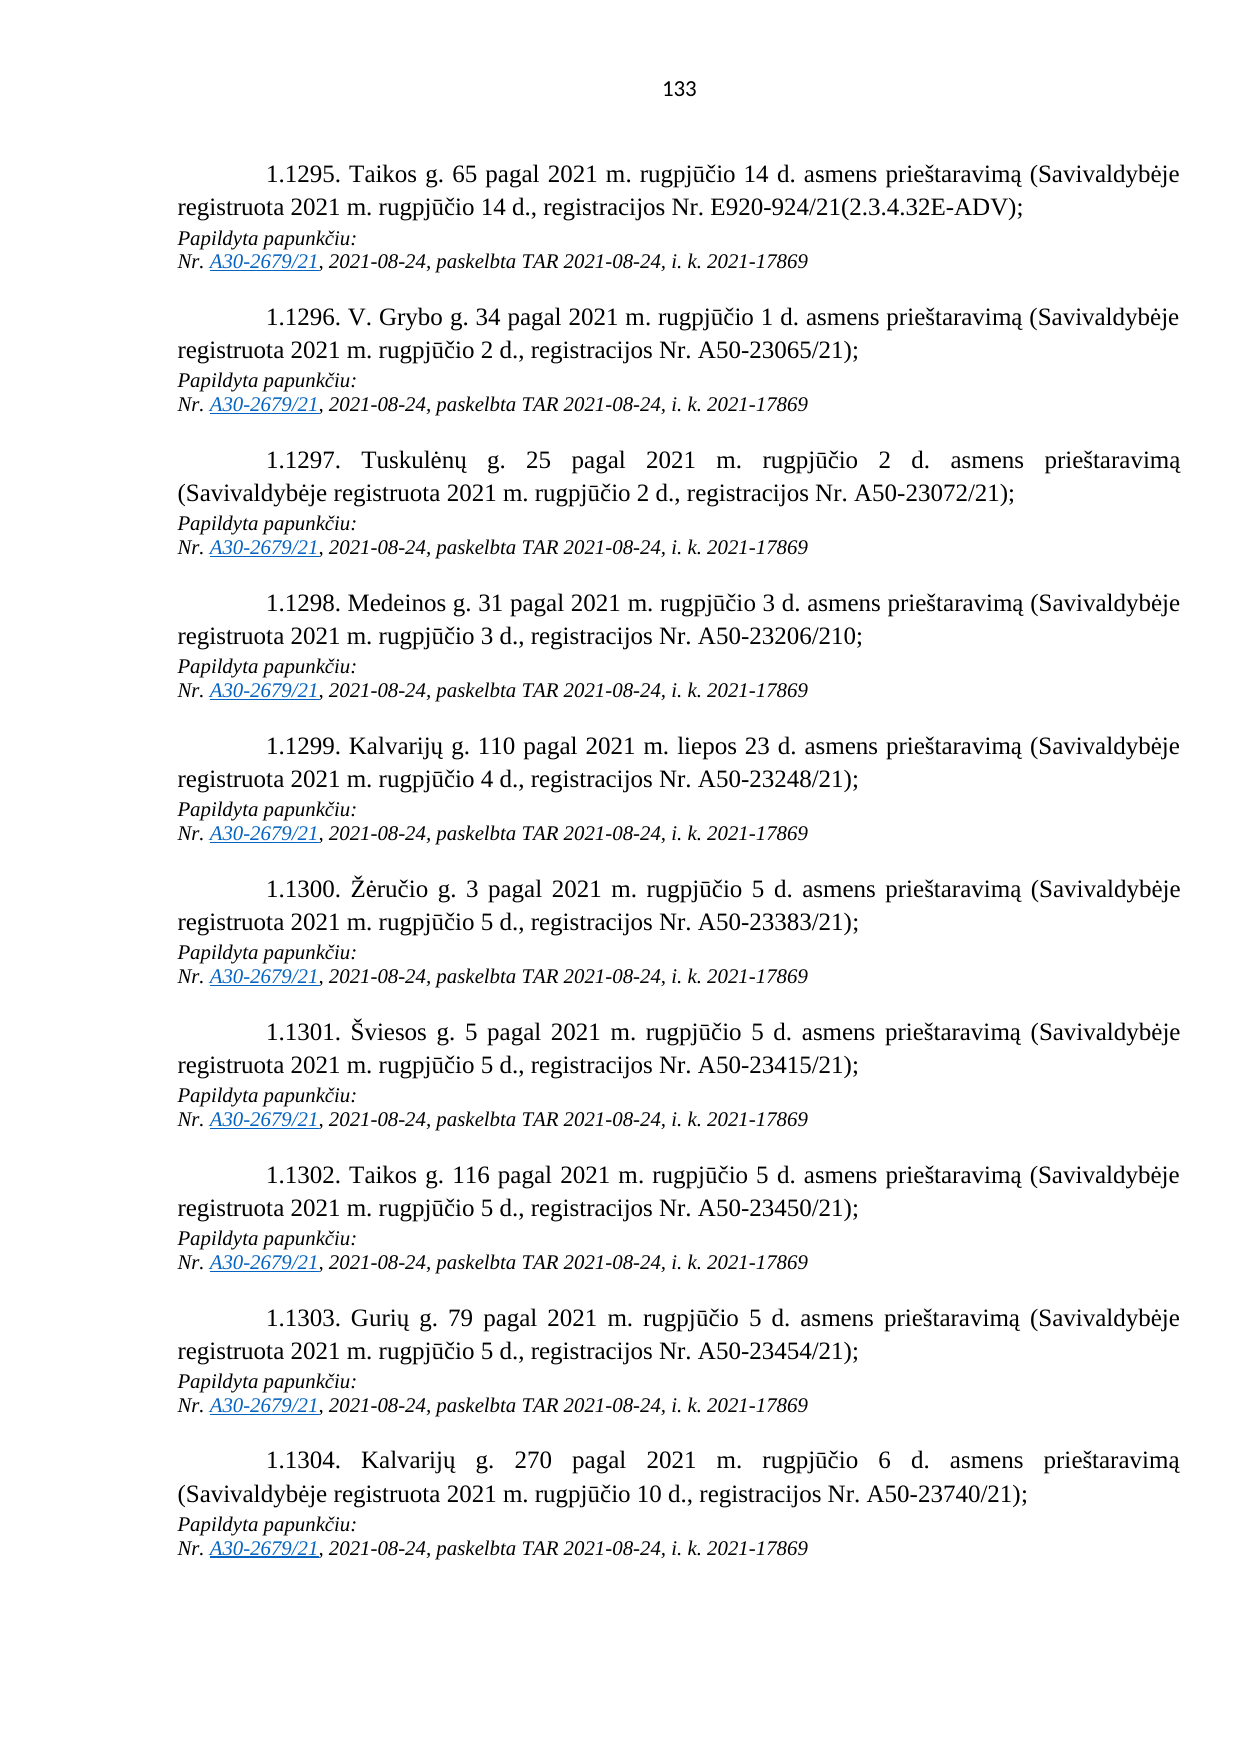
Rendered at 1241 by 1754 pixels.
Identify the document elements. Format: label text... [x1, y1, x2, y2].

text Nr. A30-2679/21, 2021-08-24, paskelbta TAR 2021-08-24, i. k. 2021-17869 [177, 1107, 1181, 1131]
text 1.1301. Šviesos g. 5 pagal 2021 m. rugpjūčio 5 d. asmens prieštaravimą (Savivaldybėje registruota 2021 m. rugpjūčio 5 d., registracijos Nr. A50-23415/21); [177, 1017, 1181, 1079]
text 1.1295. Taikos g. 65 pagal 2021 m. rugpjūčio 14 d. asmens prieštaravimą (Savivaldybėje registruota 2021 m. rugpjūčio 14 d., registracijos Nr. E920-924/21(2.3.4.32E-ADV); [177, 159, 1181, 221]
text Nr. A30-2679/21, 2021-08-24, paskelbta TAR 2021-08-24, i. k. 2021-17869 [177, 1536, 1181, 1560]
text Nr. A30-2679/21, 2021-08-24, paskelbta TAR 2021-08-24, i. k. 2021-17869 [177, 392, 1181, 416]
text Nr. A30-2679/21, 2021-08-24, paskelbta TAR 2021-08-24, i. k. 2021-17869 [177, 1393, 1181, 1417]
text Papildyta papunkčiu: [177, 654, 1181, 678]
text Nr. A30-2679/21, 2021-08-24, paskelbta TAR 2021-08-24, i. k. 2021-17869 [177, 964, 1181, 988]
text Nr. A30-2679/21, 2021-08-24, paskelbta TAR 2021-08-24, i. k. 2021-17869 [177, 821, 1181, 845]
text Papildyta papunkčiu: [177, 1226, 1181, 1250]
text Nr. A30-2679/21, 2021-08-24, paskelbta TAR 2021-08-24, i. k. 2021-17869 [177, 249, 1181, 273]
text 1.1300. Žėručio g. 3 pagal 2021 m. rugpjūčio 5 d. asmens prieštaravimą (Savivaldybėje registruota 2021 m. rugpjūčio 5 d., registracijos Nr. A50-23383/21); [177, 874, 1181, 936]
text Nr. A30-2679/21, 2021-08-24, paskelbta TAR 2021-08-24, i. k. 2021-17869 [177, 678, 1181, 702]
text 1.1299. Kalvarijų g. 110 pagal 2021 m. liepos 23 d. asmens prieštaravimą (Savivaldybėje registruota 2021 m. rugpjūčio 4 d., registracijos Nr. A50-23248/21); [177, 731, 1181, 793]
text Papildyta papunkčiu: [177, 940, 1181, 964]
text Papildyta papunkčiu: [177, 1083, 1181, 1107]
text 1.1302. Taikos g. 116 pagal 2021 m. rugpjūčio 5 d. asmens prieštaravimą (Savivaldybėje registruota 2021 m. rugpjūčio 5 d., registracijos Nr. A50-23450/21); [177, 1160, 1181, 1222]
text Papildyta papunkčiu: [177, 368, 1181, 392]
text Papildyta papunkčiu: [177, 225, 1181, 249]
text 1.1296. V. Grybo g. 34 pagal 2021 m. rugpjūčio 1 d. asmens prieštaravimą (Savivaldybėje registruota 2021 m. rugpjūčio 2 d., registracijos Nr. A50-23065/21); [177, 302, 1181, 364]
text Papildyta papunkčiu: [177, 797, 1181, 821]
text Papildyta papunkčiu: [177, 1369, 1181, 1393]
text 1.1303. Gurių g. 79 pagal 2021 m. rugpjūčio 5 d. asmens prieštaravimą (Savivaldybėje registruota 2021 m. rugpjūčio 5 d., registracijos Nr. A50-23454/21); [177, 1303, 1181, 1364]
text Nr. A30-2679/21, 2021-08-24, paskelbta TAR 2021-08-24, i. k. 2021-17869 [177, 535, 1181, 559]
text 1.1304. Kalvarijų g. 270 pagal 2021 m. rugpjūčio 6 d. asmens prieštaravimą (Savivaldybėje registruota 2021 m. rugpjūčio 10 d., registracijos Nr. A50-23740/21); [177, 1446, 1181, 1507]
text 1.1298. Medeinos g. 31 pagal 2021 m. rugpjūčio 3 d. asmens prieštaravimą (Savivaldybėje registruota 2021 m. rugpjūčio 3 d., registracijos Nr. A50-23206/210; [177, 588, 1181, 650]
text Papildyta papunkčiu: [177, 511, 1181, 535]
text Nr. A30-2679/21, 2021-08-24, paskelbta TAR 2021-08-24, i. k. 2021-17869 [177, 1250, 1181, 1274]
text 1.1297. Tuskulėnų g. 25 pagal 2021 m. rugpjūčio 2 d. asmens prieštaravimą (Savivaldybėje registruota 2021 m. rugpjūčio 2 d., registracijos Nr. A50-23072/21); [177, 445, 1181, 507]
text Papildyta papunkčiu: [177, 1512, 1181, 1536]
